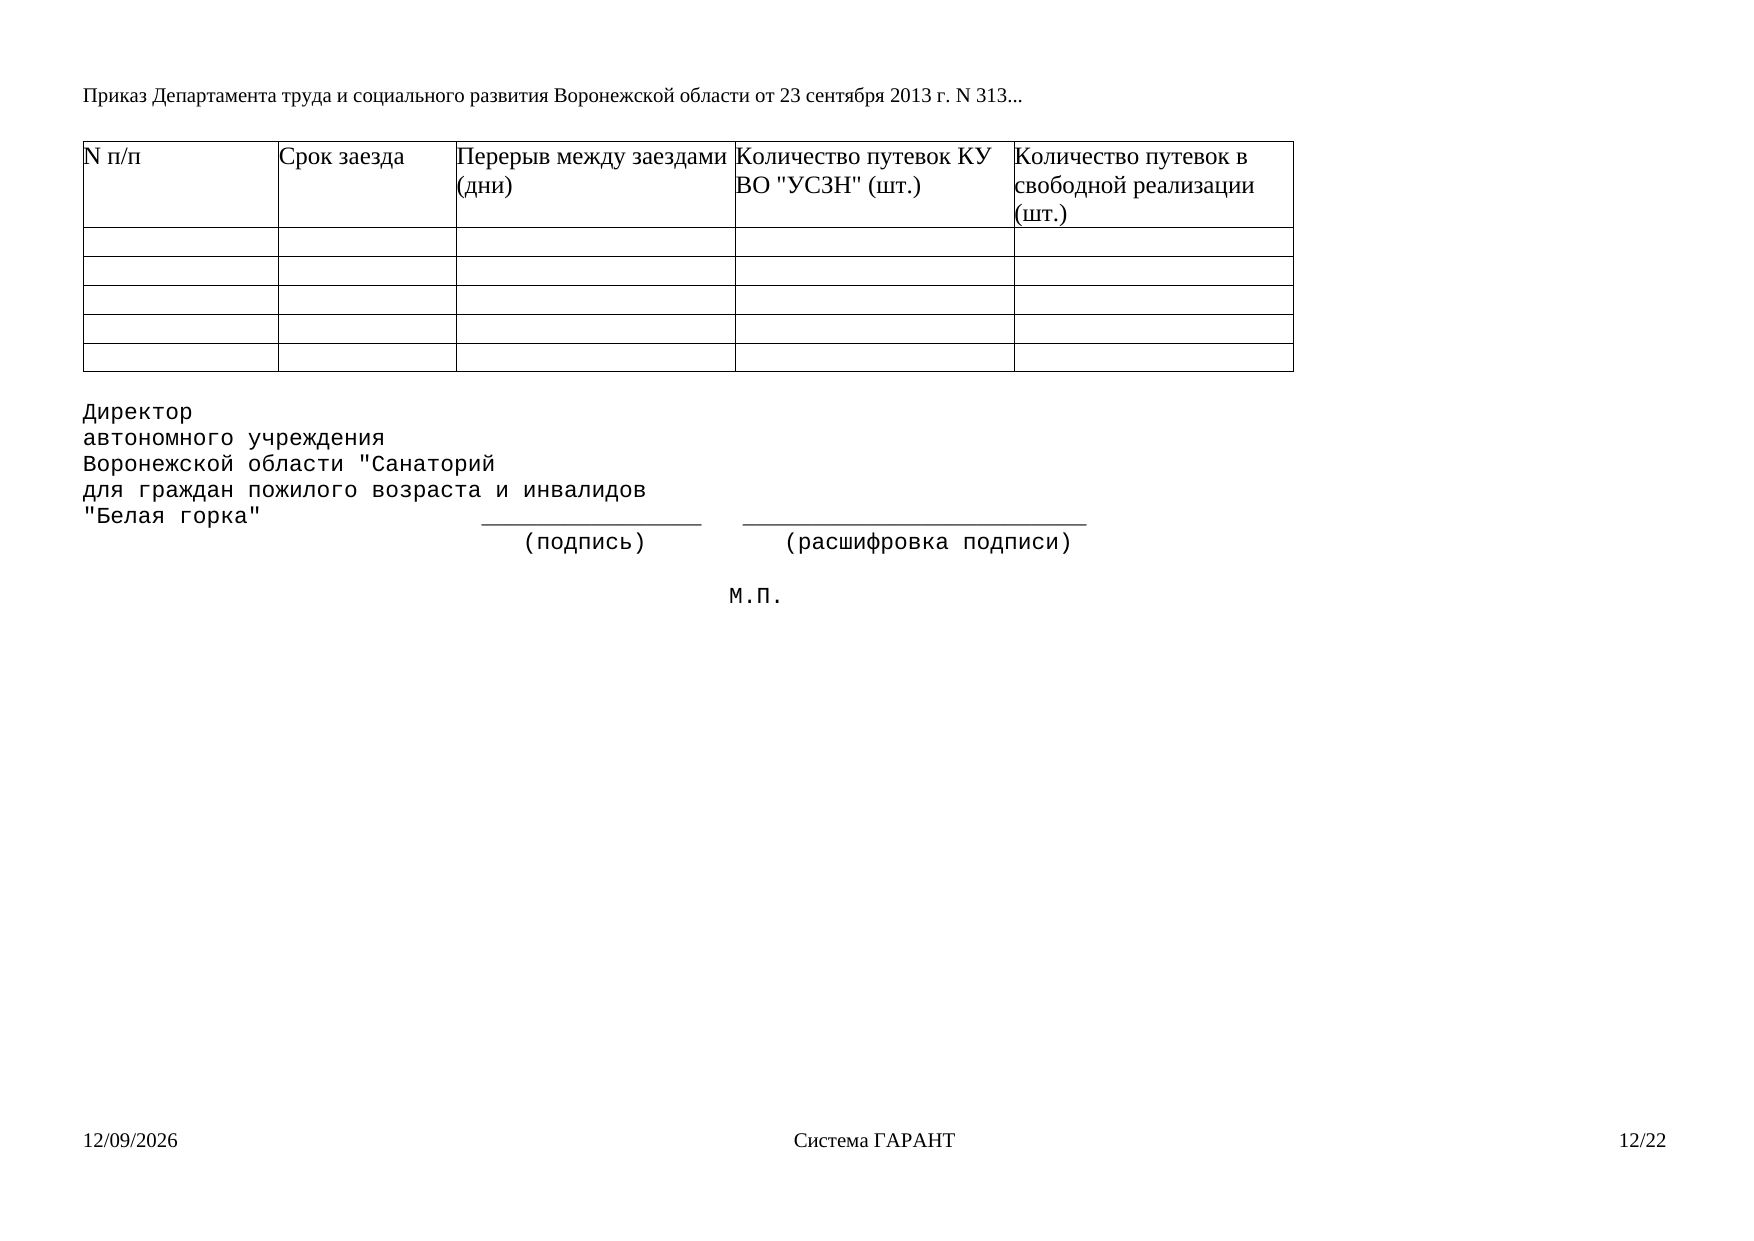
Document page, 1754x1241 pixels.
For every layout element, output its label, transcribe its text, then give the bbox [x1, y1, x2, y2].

table_cell [84, 344, 278, 371]
table_cell [279, 257, 456, 285]
table_header Количество путевок в свободной реализации (шт.) [1015, 142, 1293, 227]
text "Белая горка" ________________ _________________________ [83, 504, 1671, 530]
table_cell [457, 228, 735, 256]
table_cell [1015, 257, 1293, 285]
table_header Срок заезда [279, 142, 456, 227]
table_header N п/п [84, 142, 278, 227]
table_cell [84, 257, 278, 285]
table_cell [84, 228, 278, 256]
table_cell [736, 257, 1014, 285]
table_cell [1015, 315, 1293, 343]
table_cell [84, 286, 278, 314]
text автономного учреждения [83, 426, 1671, 452]
table_header Количество путевок КУ ВО "УСЗН" (шт.) [736, 142, 1014, 227]
table_cell [457, 286, 735, 314]
table_cell [736, 315, 1014, 343]
text (подпись) (расшифровка подписи) [83, 530, 1671, 556]
table_cell [457, 257, 735, 285]
table_cell [279, 286, 456, 314]
text для граждан пожилого возраста и инвалидов [83, 478, 1671, 504]
table_cell [1015, 344, 1293, 371]
table_cell [279, 315, 456, 343]
text Воронежской области "Санаторий [83, 452, 1671, 478]
table_cell [736, 286, 1014, 314]
table_cell [279, 228, 456, 256]
table_cell [457, 315, 735, 343]
text М.П. [83, 585, 1671, 611]
table_cell [279, 344, 456, 371]
table_cell [736, 344, 1014, 371]
table_cell [84, 315, 278, 343]
table_cell [1015, 286, 1293, 314]
table_cell [1015, 228, 1293, 256]
table_cell [736, 228, 1014, 256]
table_cell [457, 344, 735, 371]
table_header Перерыв между заездами (дни) [457, 142, 735, 227]
text Директор [83, 400, 1671, 426]
